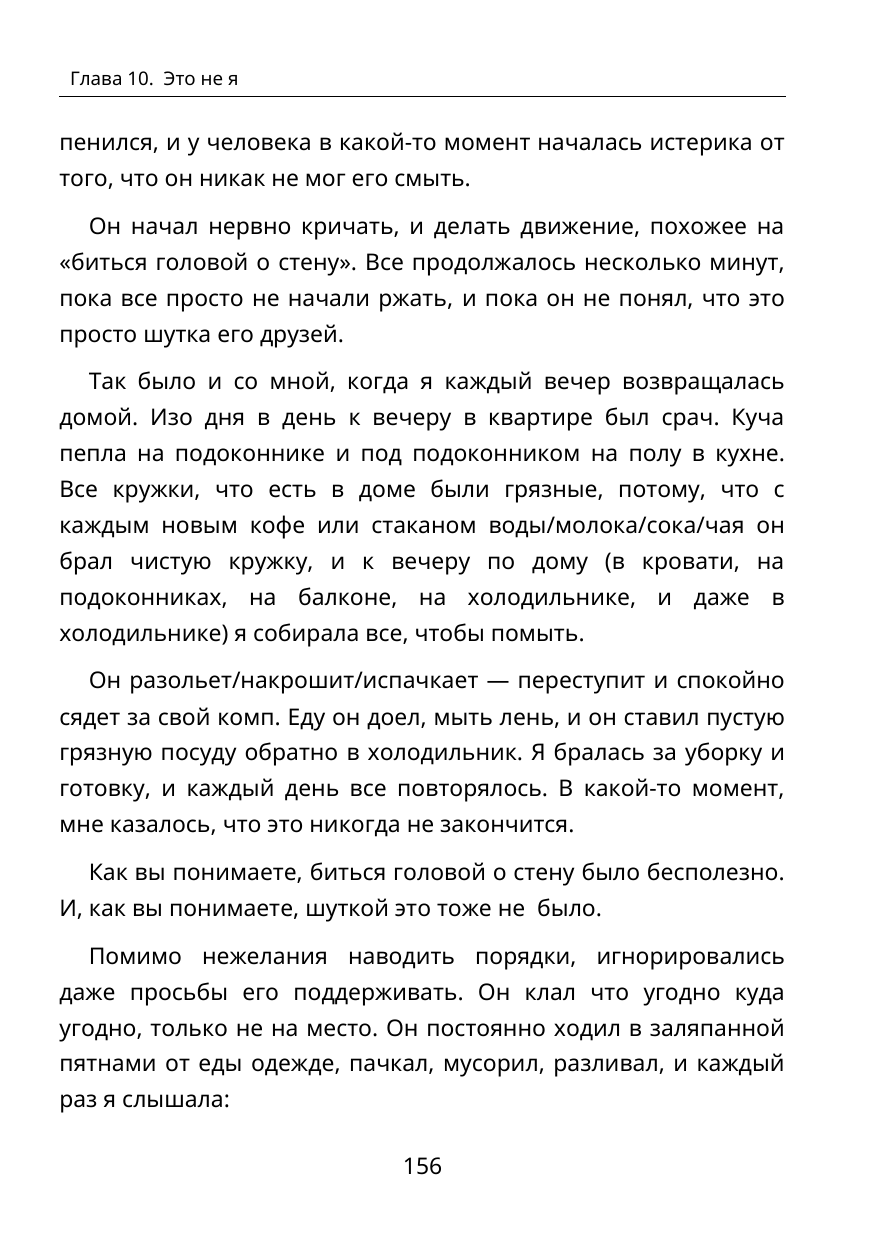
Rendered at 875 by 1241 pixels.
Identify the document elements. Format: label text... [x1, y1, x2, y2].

text Он разольет/накрошит/испачкает — переступит и спокойно сядет за свой комп. Еду он доел, мыть лень, и он ставил пустую грязную посуду обратно в холодильник. Я бралась за уборку и готовку, и каждый день все повторялось. В какой-то момент, мне казалось, что это никогда не закончится. [59, 664, 786, 839]
text Помимо нежелания наводить порядки, игнорировались даже просьбы его поддерживать. Он клал что угодно куда угодно, только не на место. Он постоянно ходил в заляпанной пятнами от еды одежде, пачкал, мусорил, разливал, и каждый раз я слышала: [59, 939, 786, 1114]
text Он начал нервно кричать, и делать движение, похожее на «биться головой о стену». Все продолжалось несколько минут, пока все просто не начали ржать, и пока он не понял, что это просто шутка его друзей. [59, 210, 786, 349]
text Как вы понимаете, биться головой о стену было бесполезно. И, как вы понимаете, шуткой это тоже не было. [59, 856, 786, 923]
text пенился, и у человека в какой-то момент началась истерика от того, что он никак не мог его смыть. [59, 126, 786, 193]
text Так было и со мной, когда я каждый вечер возвращалась домой. Изо дня в день к вечеру в квартире был срач. Куча пепла на подоконнике и под подоконником на полу в кухне. Все кружки, что есть в доме были грязные, потому, что с каждым новым кофе или стаканом воды/молока/сока/чая он брал чистую кружку, и к вечеру по дому (в кровати, на подоконниках, на балконе, на холодильнике, и даже в холодильнике) я собирала все, чтобы помыть. [59, 365, 786, 648]
